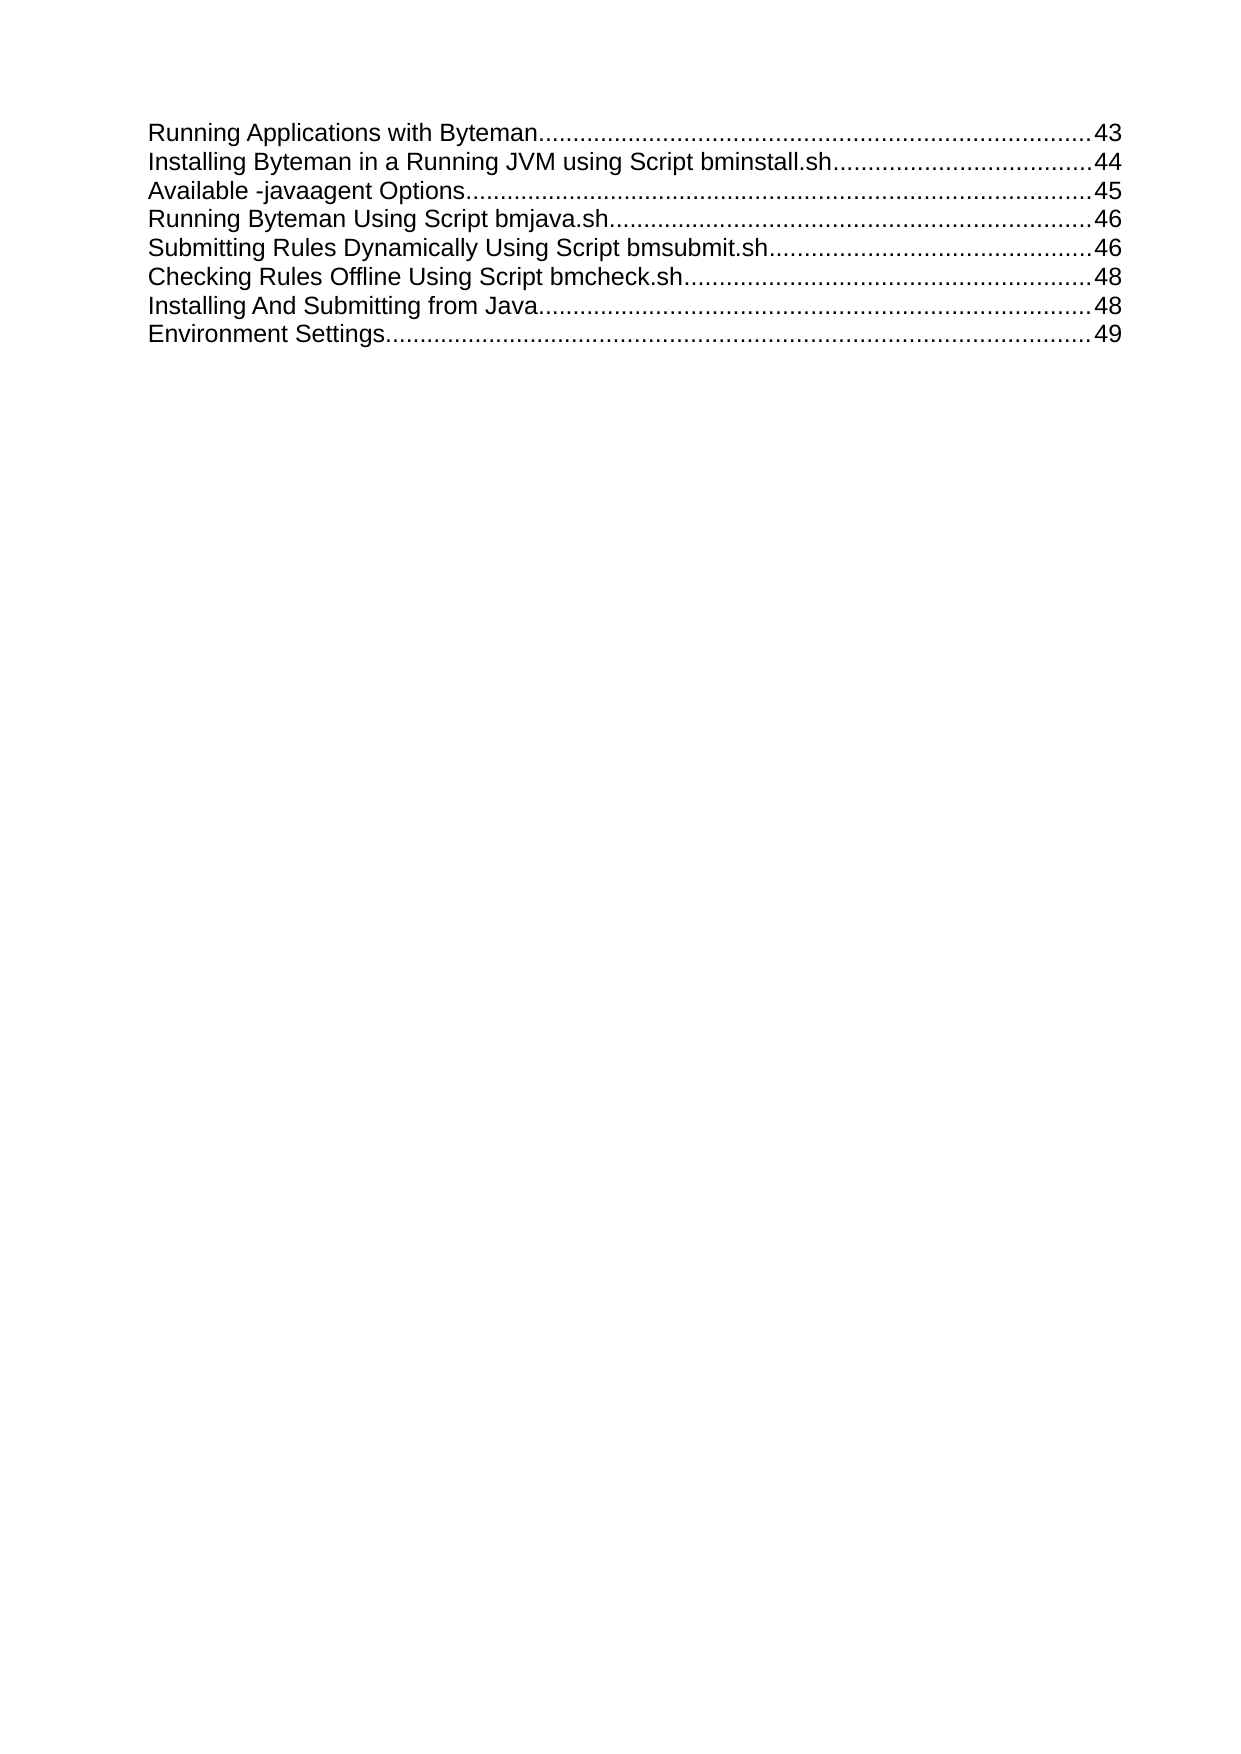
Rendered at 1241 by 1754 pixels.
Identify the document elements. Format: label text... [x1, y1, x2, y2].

text Submitting Rules Dynamically Using Script bmsubmit.sh 46 [148, 233, 1122, 262]
text Installing And Submitting from Java 48 [148, 291, 1122, 319]
text Running Applications with Byteman 43 [148, 118, 1122, 147]
text Available -javaagent Options 45 [148, 176, 1122, 204]
text Installing Byteman in a Running JVM using Script bminstall.sh 44 [148, 147, 1122, 176]
text Running Byteman Using Script bmjava.sh 46 [148, 204, 1122, 233]
text Checking Rules Offline Using Script bmcheck.sh 48 [148, 262, 1122, 291]
text Environment Settings 49 [148, 319, 1122, 348]
